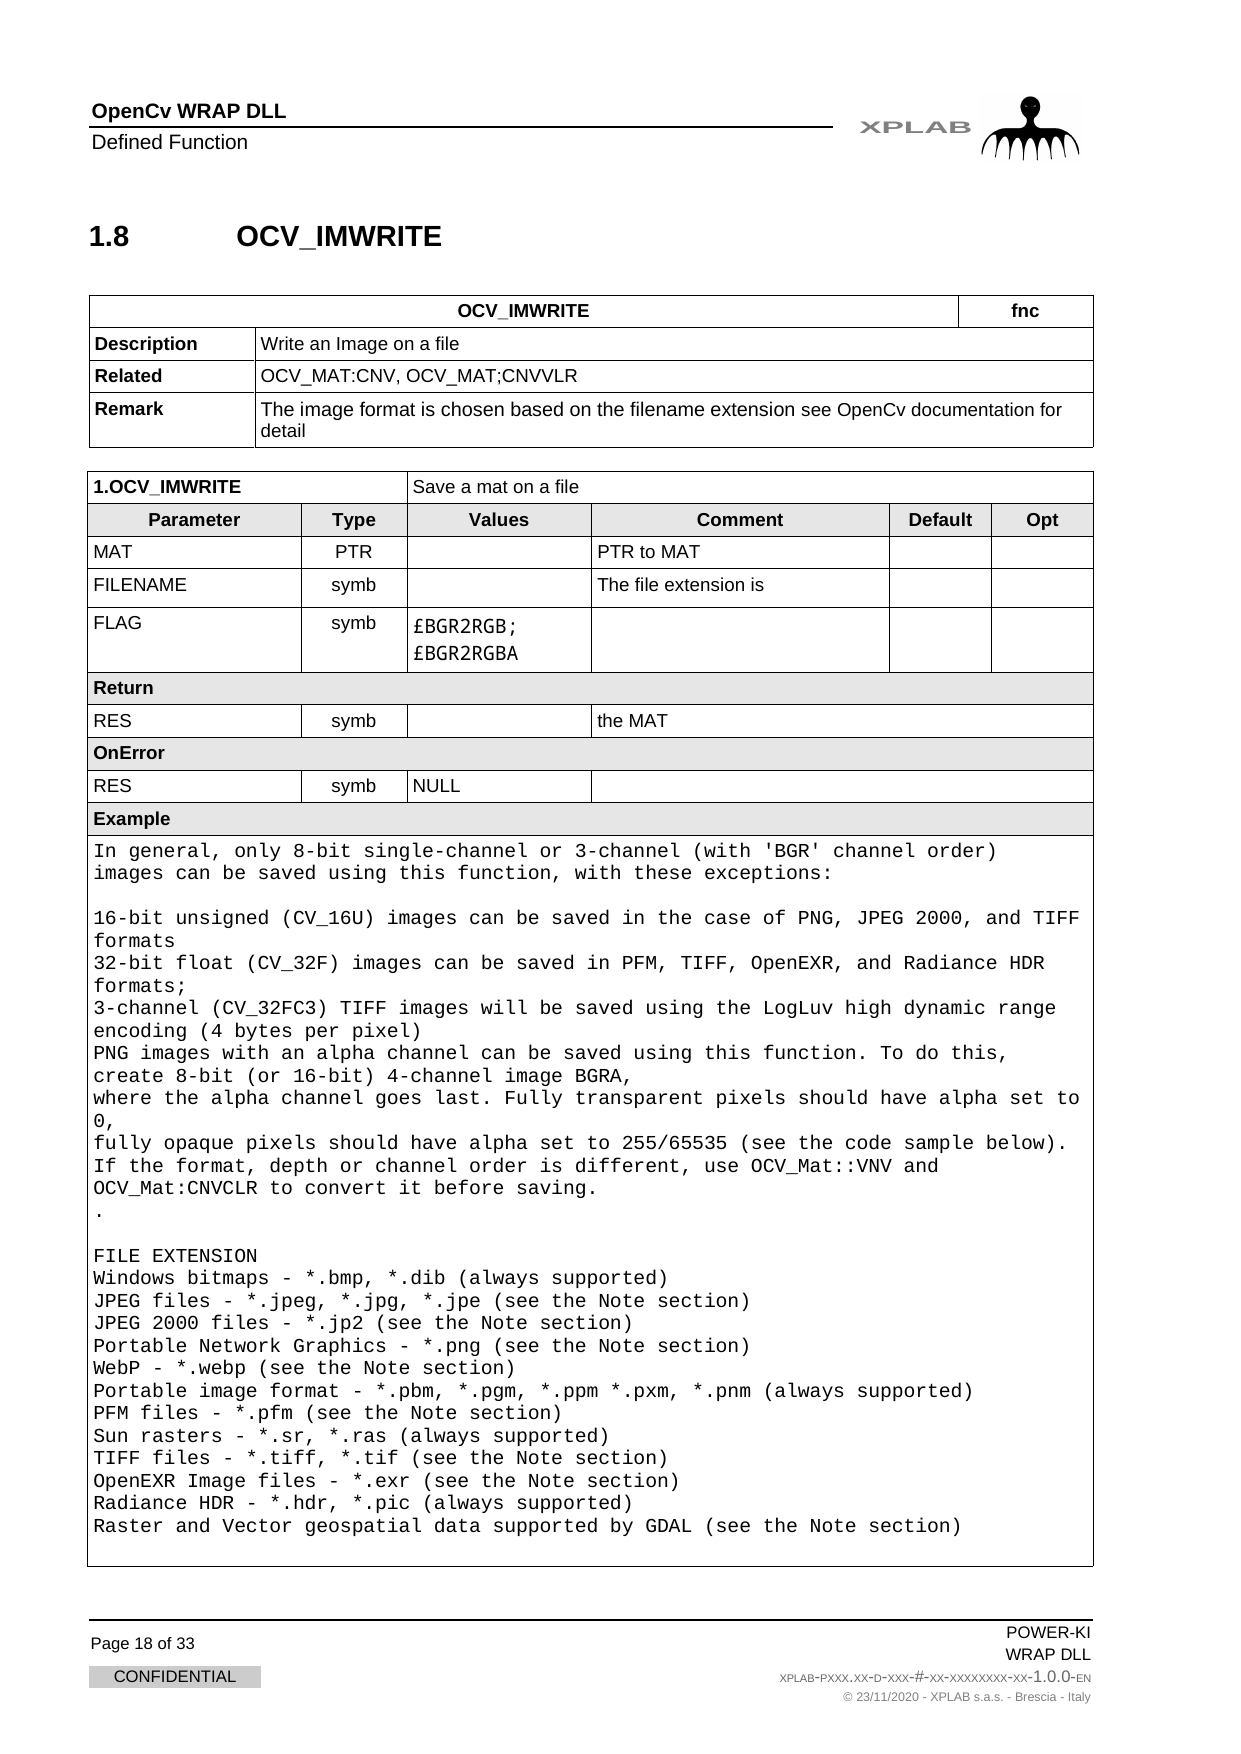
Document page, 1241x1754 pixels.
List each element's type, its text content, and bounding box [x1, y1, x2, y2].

table_cell Return [88, 673, 1093, 704]
table_cell PTR to MAT [592, 537, 889, 568]
table_cell Default [890, 504, 991, 536]
table_cell Related [90, 361, 254, 392]
table_cell [890, 608, 991, 672]
table_cell Remark [90, 393, 254, 447]
table_cell Type [302, 504, 407, 536]
table_header OCV_IMWRITE [90, 296, 958, 327]
picture [978, 92, 1083, 164]
table_cell [408, 705, 591, 737]
table_cell symb [302, 705, 407, 737]
table_cell [890, 537, 991, 568]
table_cell The image format is chosen based on the filename extension see OpenCv documentation for detail [256, 393, 1093, 447]
table_cell Parameter [88, 504, 301, 536]
table_cell PTR [302, 537, 407, 568]
table_cell symb [302, 569, 407, 607]
table_cell In general, only 8-bit single-channel or 3-channel (with 'BGR' channel order) images can be saved using this function, with these exceptions: 16-bit unsigned (CV_16U) images can be saved in the case of PNG, JPEG 2000, and TIFF formats 32-bit float (CV_32F) images can be saved in PFM, TIFF, OpenEXR, and Radiance HDR formats; 3-channel (CV_32FC3) TIFF images will be saved using the LogLuv high dynamic range encoding (4 bytes per pixel) PNG images with an alpha channel can be saved using this function. To do this, create 8-bit (or 16-bit) 4-channel image BGRA, where the alpha channel goes last. Fully transparent pixels should have alpha set to 0, fully opaque pixels should have alpha set to 255/65535 (see the code sample below). If the format, depth or channel order is different, use OCV_Mat::VNV and OCV_Mat:CNVCLR to convert it before saving. . FILE EXTENSION Windows bitmaps - *.bmp, *.dib (always supported) JPEG files - *.jpeg, *.jpg, *.jpe (see the Note section) JPEG 2000 files - *.jp2 (see the Note section) Portable Network Graphics - *.png (see the Note section) WebP - *.webp (see the Note section) Portable image format - *.pbm, *.pgm, *.ppm *.pxm, *.pnm (always supported) PFM files - *.pfm (see the Note section) Sun rasters - *.sr, *.ras (always supported) TIFF files - *.tiff, *.tif (see the Note section) OpenEXR Image files - *.exr (see the Note section) Radiance HDR - *.hdr, *.pic (always supported) Raster and Vector geospatial data supported by GDAL (see the Note section) [88, 836, 1093, 1566]
table_cell Write an Image on a file [256, 328, 1093, 360]
table_cell Values [408, 504, 591, 536]
table_cell [890, 569, 991, 607]
table_cell FLAG [88, 608, 301, 672]
table_cell [992, 608, 1093, 672]
table_cell Description [90, 328, 254, 360]
table_cell [408, 569, 591, 607]
table_header Save a mat on a file [408, 472, 1093, 503]
table_cell [992, 569, 1093, 607]
table_header fnc [959, 296, 1093, 327]
table_cell symb [302, 771, 407, 802]
table_cell [992, 537, 1093, 568]
table_cell The file extension is [592, 569, 889, 607]
table_cell RES [88, 771, 301, 802]
table_cell OCV_MAT:CNV, OCV_MAT;CNVVLR [256, 361, 1093, 392]
table_cell [592, 771, 1093, 802]
table_cell RES [88, 705, 301, 737]
table_cell FILENAME [88, 569, 301, 607]
table_cell [592, 608, 889, 672]
table_cell the MAT [592, 705, 1093, 737]
table_cell symb [302, 608, 407, 672]
table_cell MAT [88, 537, 301, 568]
table_cell Example [88, 803, 1093, 835]
subtitle OCV_IMWRITE [88, 220, 1093, 252]
table_cell Opt [992, 504, 1093, 536]
table_cell £BGR2RGB; £BGR2RGBA [408, 608, 591, 672]
table_cell Comment [592, 504, 889, 536]
table_cell OnError [88, 738, 1093, 770]
table_cell [408, 537, 591, 568]
table_cell NULL [408, 771, 591, 802]
table_header 1.OCV_IMWRITE [88, 472, 407, 503]
